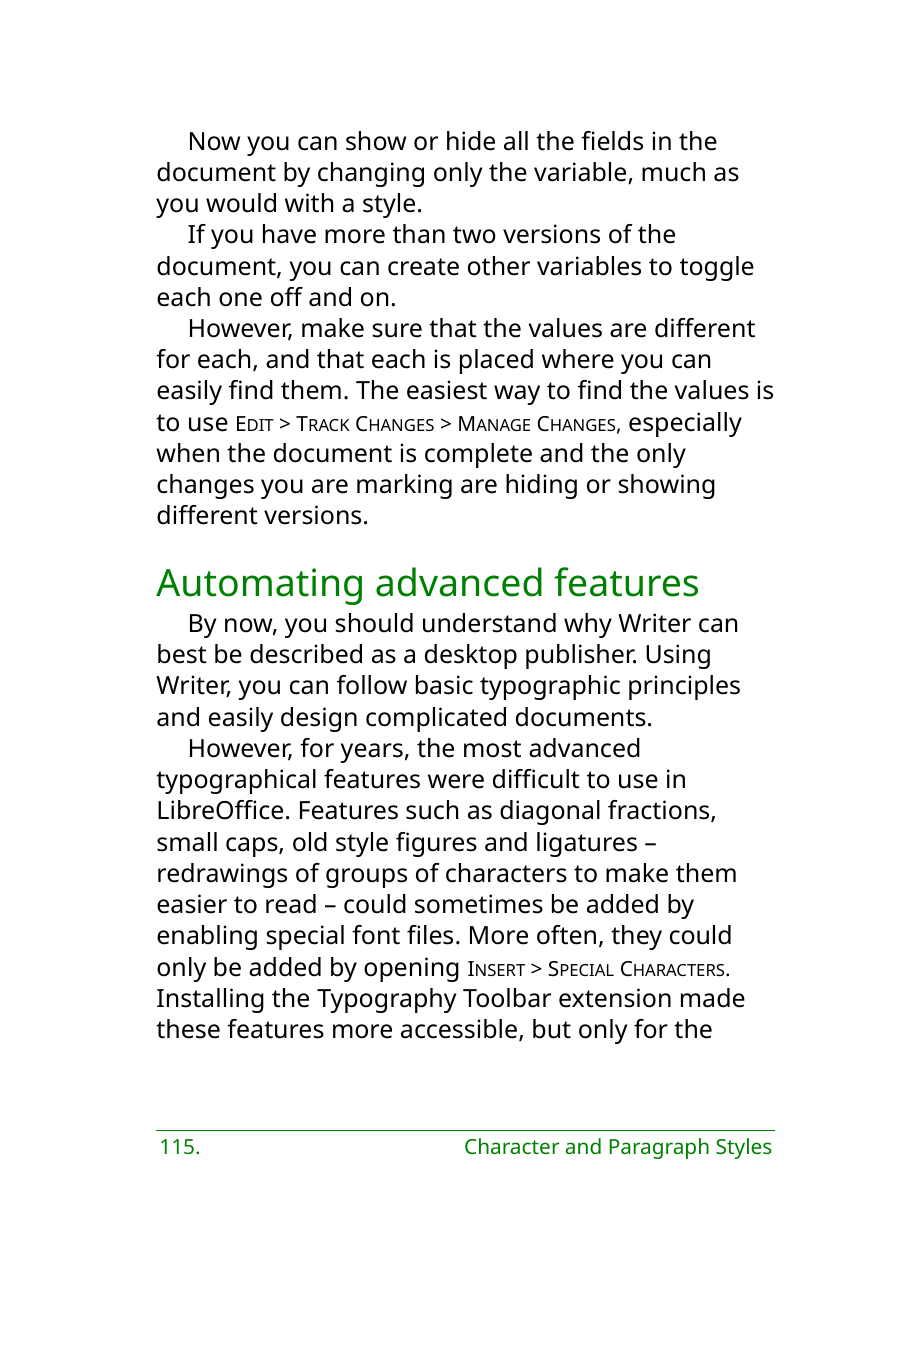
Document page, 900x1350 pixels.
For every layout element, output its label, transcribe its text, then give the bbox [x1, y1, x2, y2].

text However, make sure that the values are different for each, and that each is placed where you can easily find them. The easiest way to find the values is to use Edit > Track Changes > Manage Changes, especially when the document is complete and the only changes you are marking are hiding or showing different versions. [156, 312, 775, 531]
text If you have more than two versions of the document, you can create other variables to toggle each one off and on. [156, 219, 775, 312]
text Now you can show or hide all the fields in the document by changing only the variable, much as you would with a style. [156, 125, 775, 219]
text By now, you should understand why Writer can best be described as a desktop publisher. Using Writer, you can follow basic typographic principles and easily design complicated documents. [156, 607, 775, 732]
subtitle Automating advanced features [156, 556, 775, 607]
text However, for years, the most advanced typographical features were difficult to use in LibreOffice. Features such as diagonal fractions, small caps, old style figures and ligatures – redrawings of groups of characters to make them easier to read – could sometimes be added by enabling special font files. More often, they could only be added by opening Insert > Special Characters. Installing the Typography Toolbar extension made these features more accessible, but only for the [156, 732, 775, 1045]
